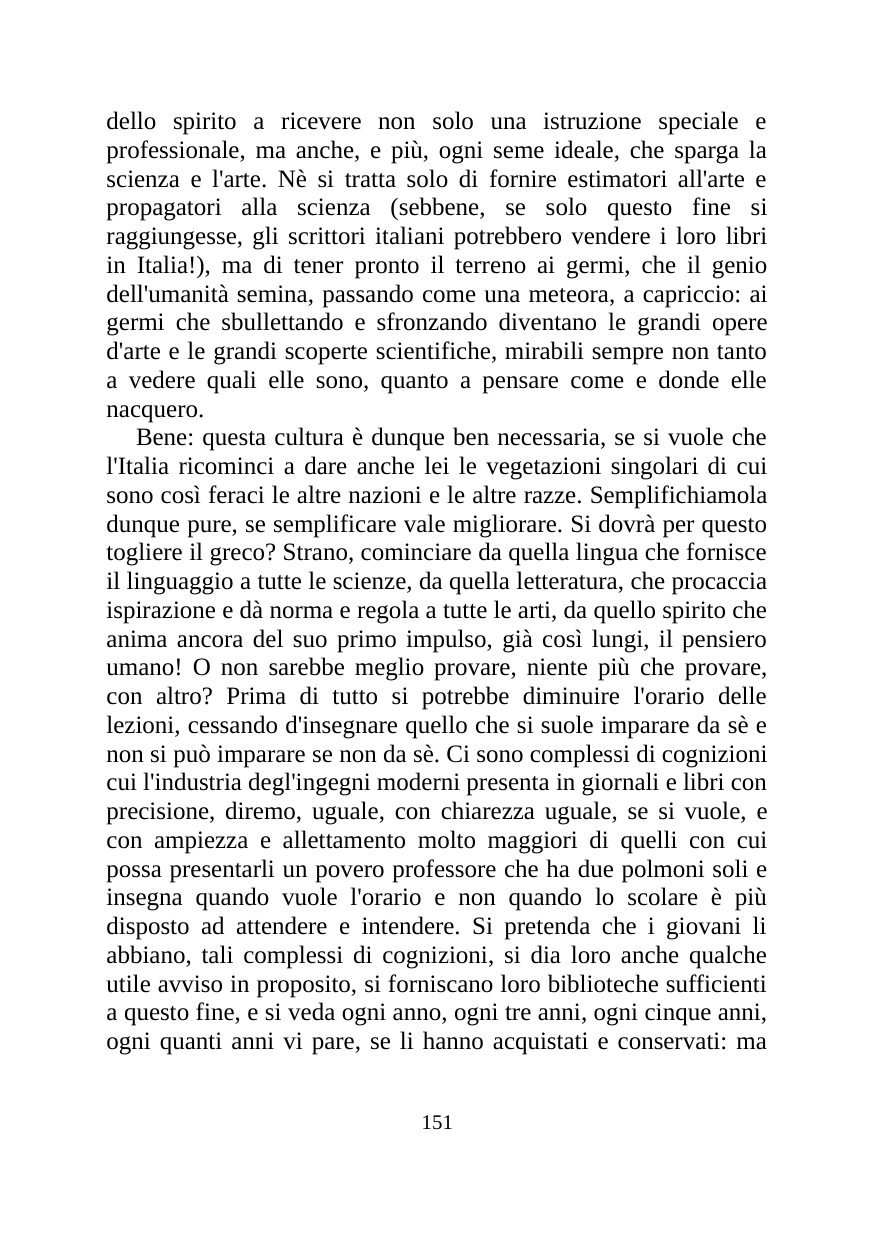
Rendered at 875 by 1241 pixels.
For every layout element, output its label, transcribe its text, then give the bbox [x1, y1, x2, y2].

text Bene: questa cultura è dunque ben necessaria, se si vuole che l'Italia ricominci a dare anche lei le vegetazioni singolari di cui sono così feraci le altre nazioni e le altre razze. Semplifichiamola dunque pure, se semplificare vale migliorare. Si dovrà per questo togliere il greco? Strano, cominciare da quella lingua che fornisce il linguaggio a tutte le scienze, da quella letteratura, che procaccia ispirazione e dà norma e regola a tutte le arti, da quello spirito che anima ancora del suo primo impulso, già così lungi, il pensiero umano! O non sarebbe meglio provare, niente più che provare, con altro? Prima di tutto si potrebbe diminuire l'orario delle lezioni, cessando d'insegnare quello che si suole imparare da sè e non si può imparare se non da sè. Ci sono complessi di cognizioni cui l'industria degl'ingegni moderni presenta in giornali e libri con precisione, diremo, uguale, con chiarezza uguale, se si vuole, e con ampiezza e allettamento molto maggiori di quelli con cui possa presentarli un povero professore che ha due polmoni soli e insegna quando vuole l'orario e non quando lo scolare è più disposto ad attendere e intendere. Si pretenda che i giovani li abbiano, tali complessi di cognizioni, si dia loro anche qualche utile avviso in proposito, si forniscano loro biblioteche sufficienti a questo fine, e si veda ogni anno, ogni tre anni, ogni cinque anni, ogni quanti anni vi pare, se li hanno acquistati e conservati: ma [106, 422, 768, 1055]
text dello spirito a ricevere non solo una istruzione speciale e professionale, ma anche, e più, ogni seme ideale, che sparga la scienza e l'arte. Nè si tratta solo di fornire estimatori all'arte e propagatori alla scienza (sebbene, se solo questo fine si raggiungesse, gli scrittori italiani potrebbero vendere i loro libri in Italia!), ma di tener pronto il terreno ai germi, che il genio dell'umanità semina, passando come una meteora, a capriccio: ai germi che sbullettando e sfronzando diventano le grandi opere d'arte e le grandi scoperte scientifiche, mirabili sempre non tanto a vedere quali elle sono, quanto a pensare come e donde elle nacquero. [106, 106, 768, 422]
